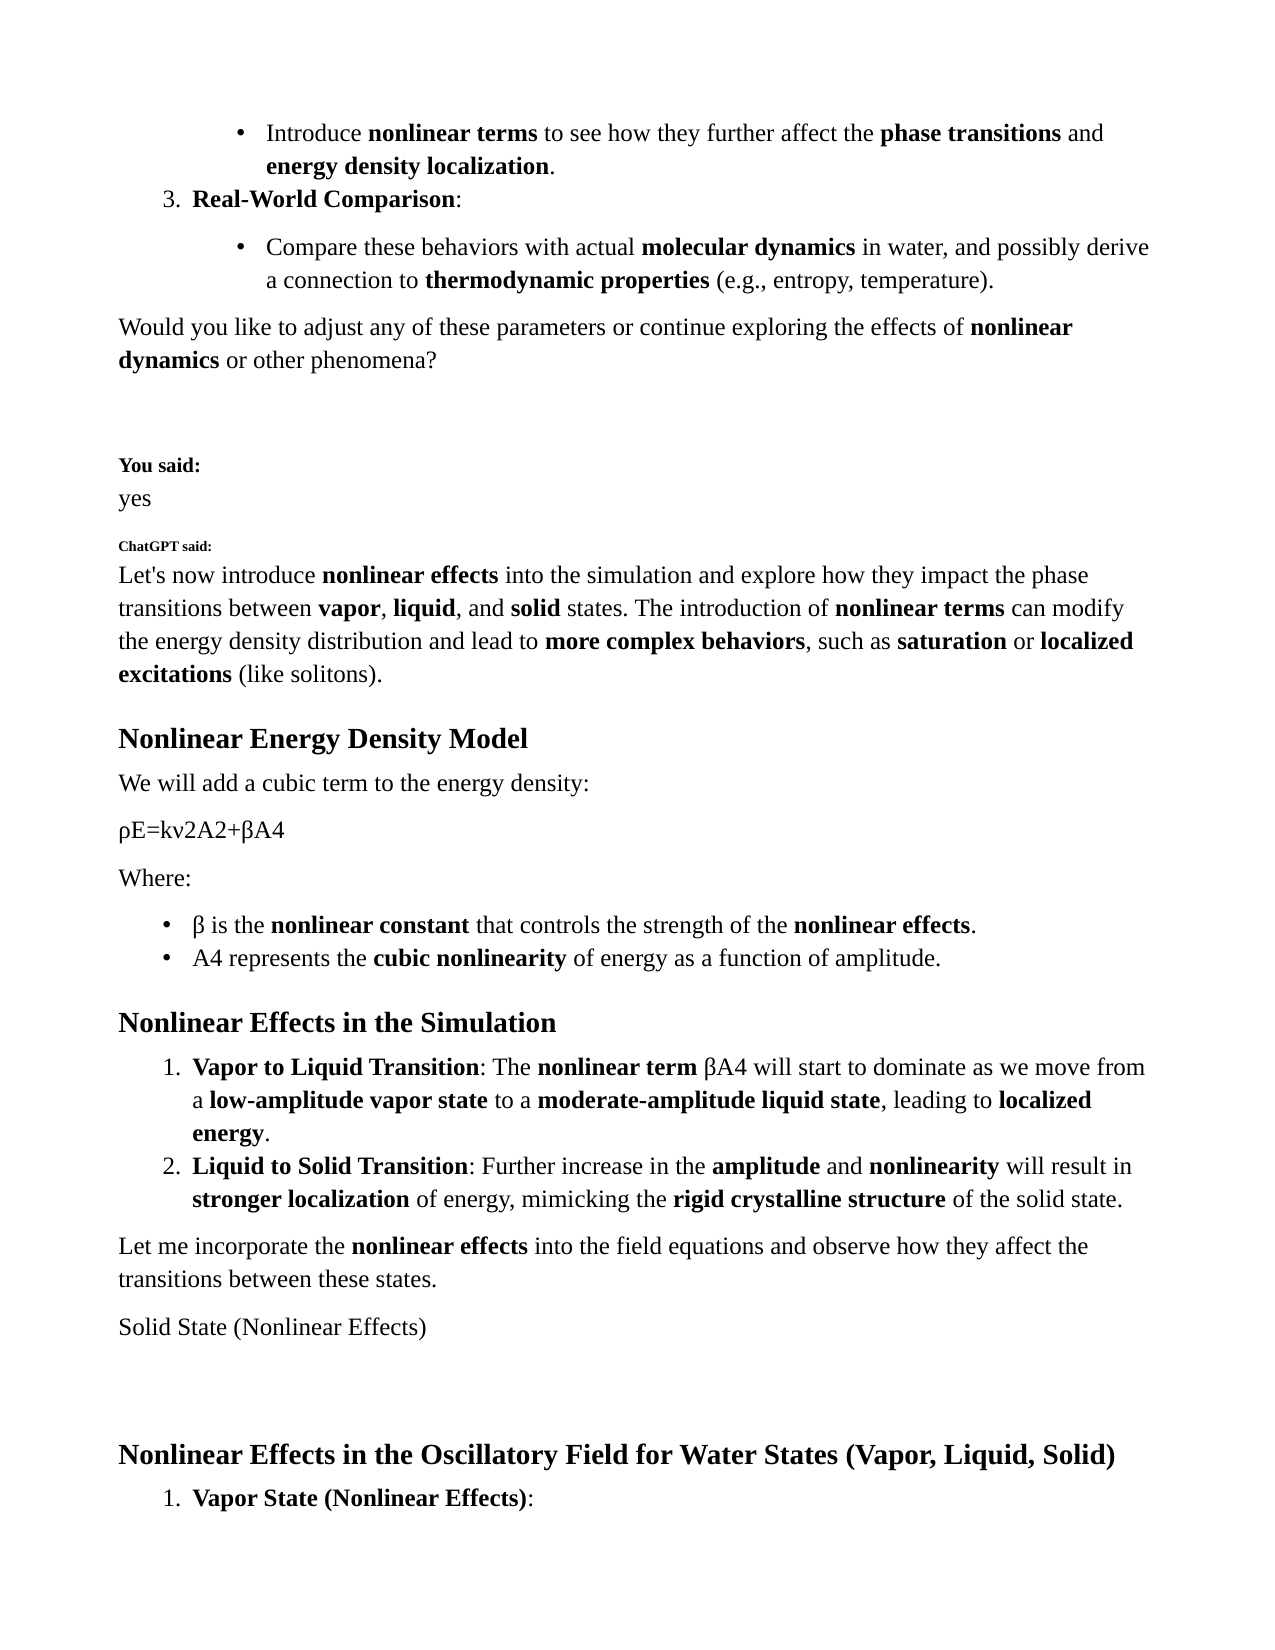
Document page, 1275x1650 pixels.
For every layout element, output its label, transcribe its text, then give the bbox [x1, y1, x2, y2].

text ​ [118, 393, 1157, 422]
subtitle ChatGPT said: [118, 537, 1157, 554]
list Liquid to Solid Transition: Further increase in the amplitude and nonlinearity will result in stronger localization of energy, mimicking the rigid crystalline structure of the solid state. [162, 1151, 1157, 1212]
subtitle Nonlinear Effects in the Simulation [118, 1006, 1157, 1039]
subtitle Nonlinear Energy Density Model [118, 722, 1157, 755]
list β is the nonlinear constant that controls the strength of the nonlinear effects. [162, 910, 1157, 939]
text Would you like to adjust any of these parameters or continue exploring the effects of nonlinear dynamics or other phenomena? 🚀 ​ [118, 312, 1157, 374]
text Let's now introduce nonlinear effects into the simulation and explore how they impact the phase transitions between vapor, liquid, and solid states. The introduction of nonlinear terms can modify the energy density distribution and lead to more complex behaviors, such as saturation or localized excitations (like solitons). [118, 560, 1157, 688]
list A4 represents the cubic nonlinearity of energy as a function of amplitude. [162, 943, 1157, 972]
list Introduce nonlinear terms to see how they further affect the phase transitions and energy density localization. [236, 118, 1157, 180]
text Solid State (Nonlinear Effects) [118, 1312, 1157, 1341]
text ρE​=kν2A2+βA4 [118, 815, 1157, 844]
text Where: [118, 863, 1157, 892]
text yes [118, 483, 1157, 512]
subtitle You said: [118, 453, 1157, 477]
list Vapor State (Nonlinear Effects): [162, 1483, 1157, 1512]
subtitle Nonlinear Effects in the Oscillatory Field for Water States (Vapor, Liquid, Solid) [118, 1437, 1157, 1471]
list Vapor to Liquid Transition: The nonlinear term βA4 will start to dominate as we move from a low-amplitude vapor state to a moderate-amplitude liquid state, leading to localized energy. [162, 1052, 1157, 1146]
text Let me incorporate the nonlinear effects into the field equations and observe how they affect the transitions between these states. [118, 1231, 1157, 1293]
text We will add a cubic term to the energy density: [118, 768, 1157, 796]
list Real-World Comparison: [162, 184, 1157, 213]
list Compare these behaviors with actual molecular dynamics in water, and possibly derive a connection to thermodynamic properties (e.g., entropy, temperature). [236, 232, 1157, 293]
